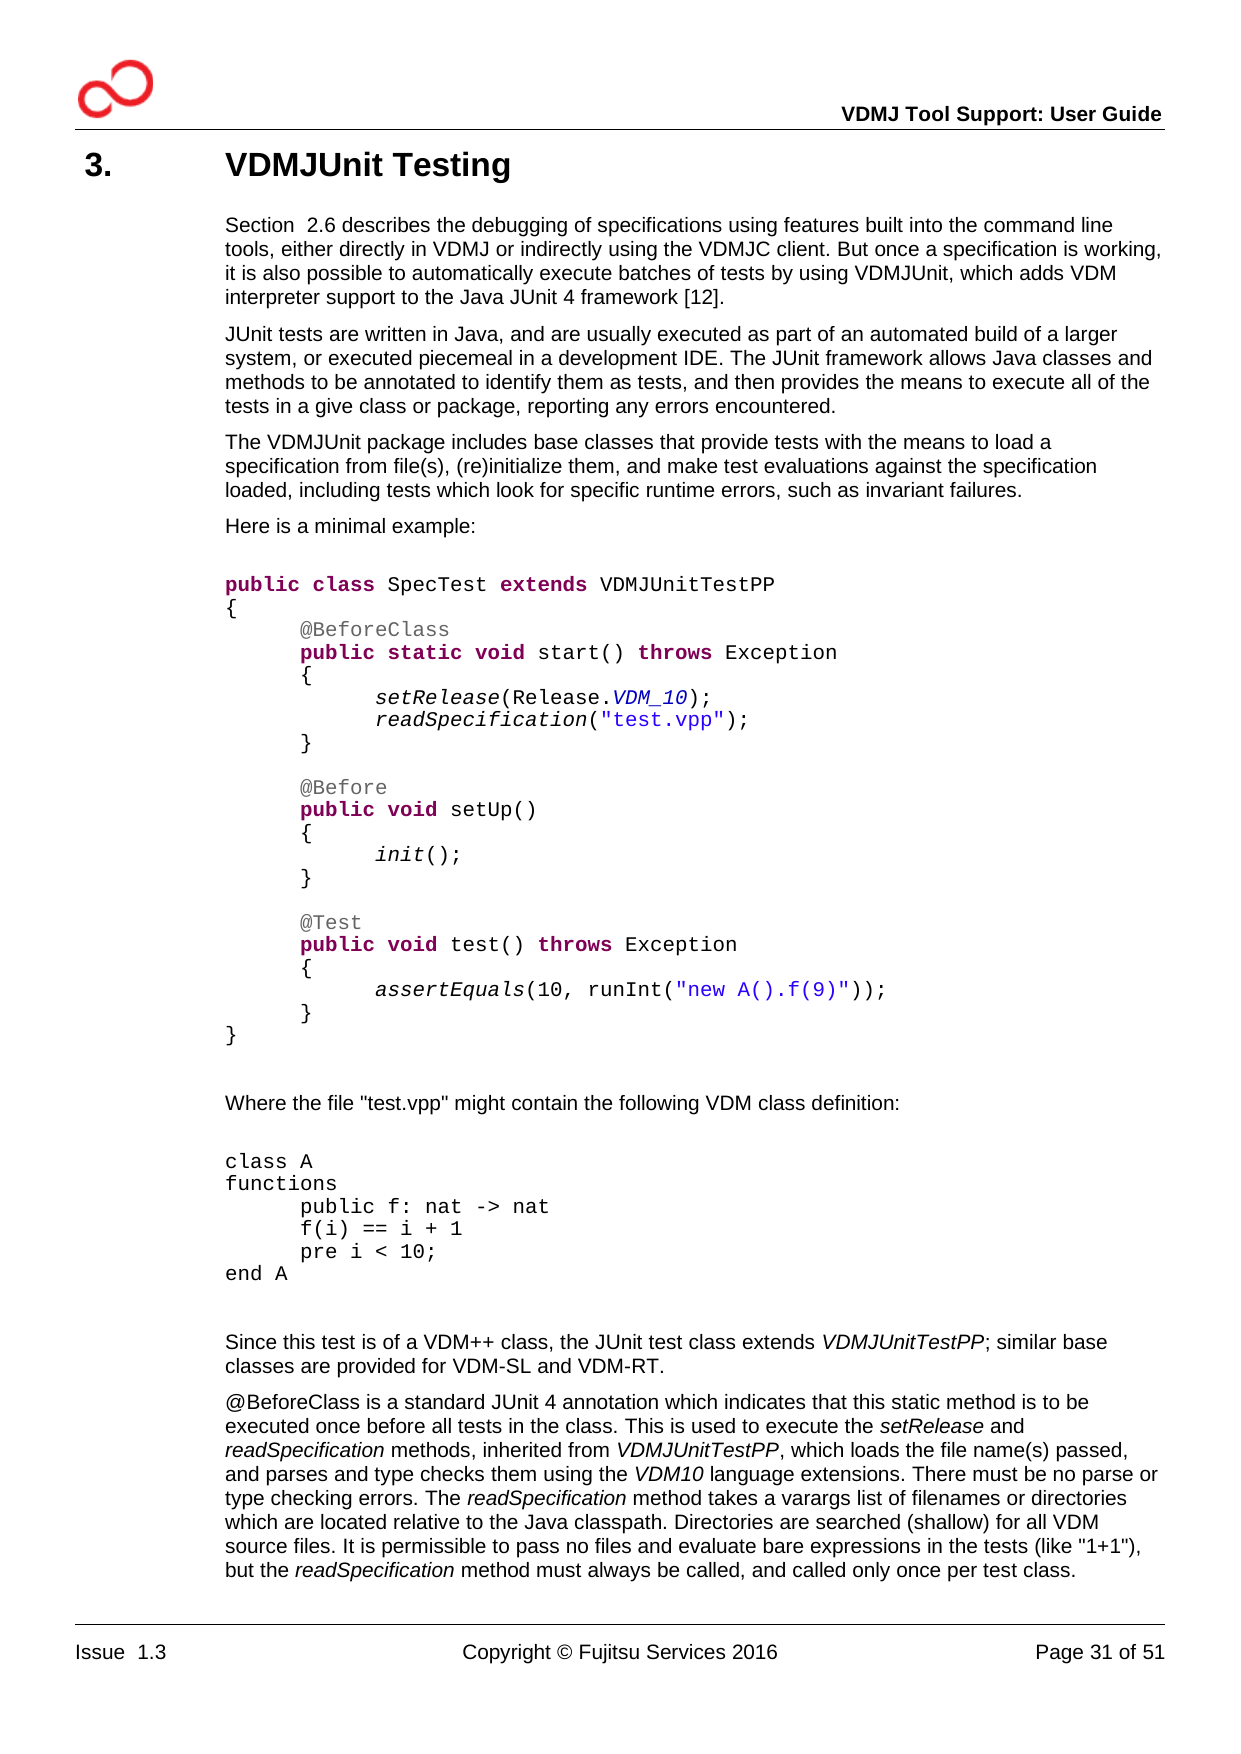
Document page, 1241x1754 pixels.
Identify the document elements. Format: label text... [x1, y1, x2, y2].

text class A [225, 1150, 1165, 1173]
text public f: nat -> nat [225, 1195, 1165, 1218]
picture [78, 52, 153, 128]
text } [225, 1024, 1165, 1046]
text Since this test is of a VDM++ class, the JUnit test class extends VDMJUnitTestPP; similar base classes are provided for VDM-SL and VDM-RT. [225, 1330, 1165, 1378]
text public class SpecTest extends VDMJUnitTestPP [225, 574, 1165, 596]
text } [225, 1001, 1165, 1024]
text f(i) == i + 1 [225, 1218, 1165, 1240]
text JUnit tests are written in Java, and are usually executed as part of an automated build of a larger system, or executed piecemeal in a development IDE. The JUnit framework allows Java classes and methods to be annotated to identify them as tests, and then provides the means to execute all of the tests in a give class or package, reporting any errors encountered. [225, 322, 1165, 418]
text @BeforeClass is a standard JUnit 4 annotation which indicates that this static method is to be executed once before all tests in the class. This is used to execute the setRelease and readSpecification methods, inherited from VDMJUnitTestPP, which loads the file name(s) passed, and parses and type checks them using the VDM10 language extensions. There must be no parse or type checking errors. The readSpecification method takes a varargs list of filenames or directories which are located relative to the Java classpath. Directories are searched (shallow) for all VDM source files. It is permissible to pass no files and evaluate bare expressions in the tests (like "1+1"), but the readSpecification method must always be called, and called only once per test class. [225, 1391, 1165, 1582]
subtitle VDMJUnit Testing [75, 145, 1165, 184]
text } [225, 731, 1165, 754]
text Where the file "test.vpp" might contain the following VDM class definition: [225, 1091, 1165, 1115]
text @BeforeClass [225, 619, 1165, 641]
text public void test() throws Exception [225, 934, 1165, 956]
text Section 2.6 describes the debugging of specifications using features built into the command line tools, either directly in VDMJ or indirectly using the VDMJC client. But once a specification is working, it is also possible to automatically execute batches of tests by using VDMJUnit, which adds VDM interpreter support to the Java JUnit 4 framework [12]. [225, 214, 1165, 309]
text @Before [225, 776, 1165, 799]
text init(); [225, 844, 1165, 866]
text @Test [225, 911, 1165, 934]
text readSpecification("test.vpp"); [225, 709, 1165, 731]
text pre i < 10; [225, 1240, 1165, 1263]
text public static void start() throws Exception [225, 641, 1165, 664]
text { [225, 956, 1165, 979]
text } [225, 866, 1165, 889]
text functions [225, 1173, 1165, 1195]
text { [225, 596, 1165, 619]
text The VDMJUnit package includes base classes that provide tests with the means to load a specification from file(s), (re)initialize them, and make test evaluations against the specification loaded, including tests which look for specific runtime errors, such as invariant failures. [225, 430, 1165, 502]
text end A [225, 1263, 1165, 1285]
text { [225, 821, 1165, 844]
text setRelease(Release.VDM_10); [225, 686, 1165, 709]
text public void setUp() [225, 799, 1165, 821]
text Here is a minimal example: [225, 515, 1165, 539]
text assertEquals(10, runInt("new A().f(9)")); [225, 979, 1165, 1001]
text { [225, 664, 1165, 686]
